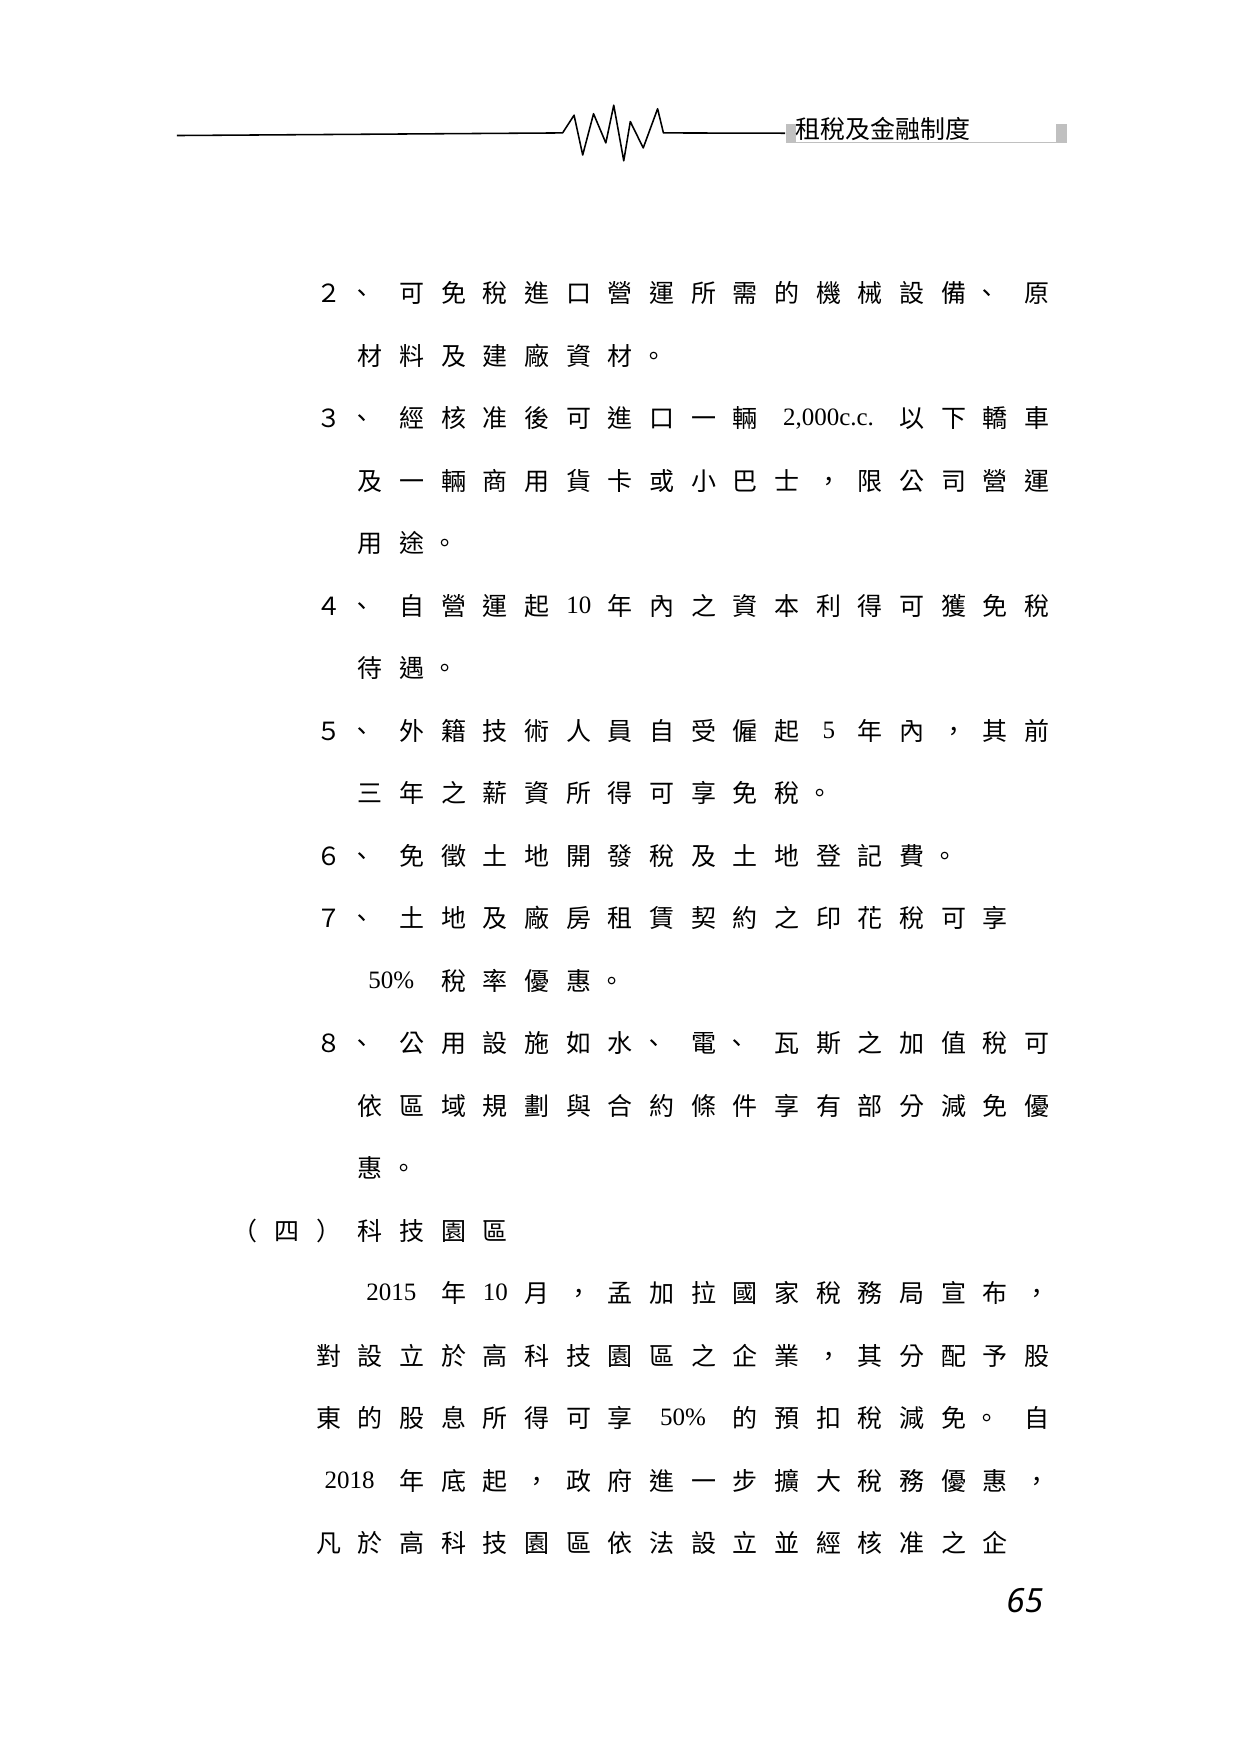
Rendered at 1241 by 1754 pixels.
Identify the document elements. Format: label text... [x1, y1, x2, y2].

text ４、自營運起10年內之資本利得可獲免稅待遇。 [281, 563, 1058, 688]
text ７、土地及廠房租賃契約之印花稅可享50%稅率優惠。 [281, 875, 1058, 1000]
text 2015年10月，孟加拉國家稅務局宣布，對設立於高科技園區之企業，其分配予股東的股息所得可享50%的預扣稅減免。自2018年底起，政府進一步擴大稅務優惠，凡於高科技園區依法設立並經核准之企 [281, 1250, 1058, 1563]
text ３、經核准後可進口一輛2,000c.c.以下轎車及一輛商用貨卡或小巴士，限公司營運用途。 [281, 375, 1058, 563]
text （四）科技園區 [207, 1188, 1058, 1250]
text ２、可免稅進口營運所需的機械設備、原材料及建廠資材。 [281, 250, 1058, 375]
text ８、公用設施如水、電、瓦斯之加值稅可依區域規劃與合約條件享有部分減免優惠。 [281, 1000, 1058, 1188]
text ６、免徵土地開發稅及土地登記費。 [281, 813, 1058, 875]
text ５、外籍技術人員自受僱起5年內，其前三年之薪資所得可享免稅。 [281, 688, 1058, 813]
